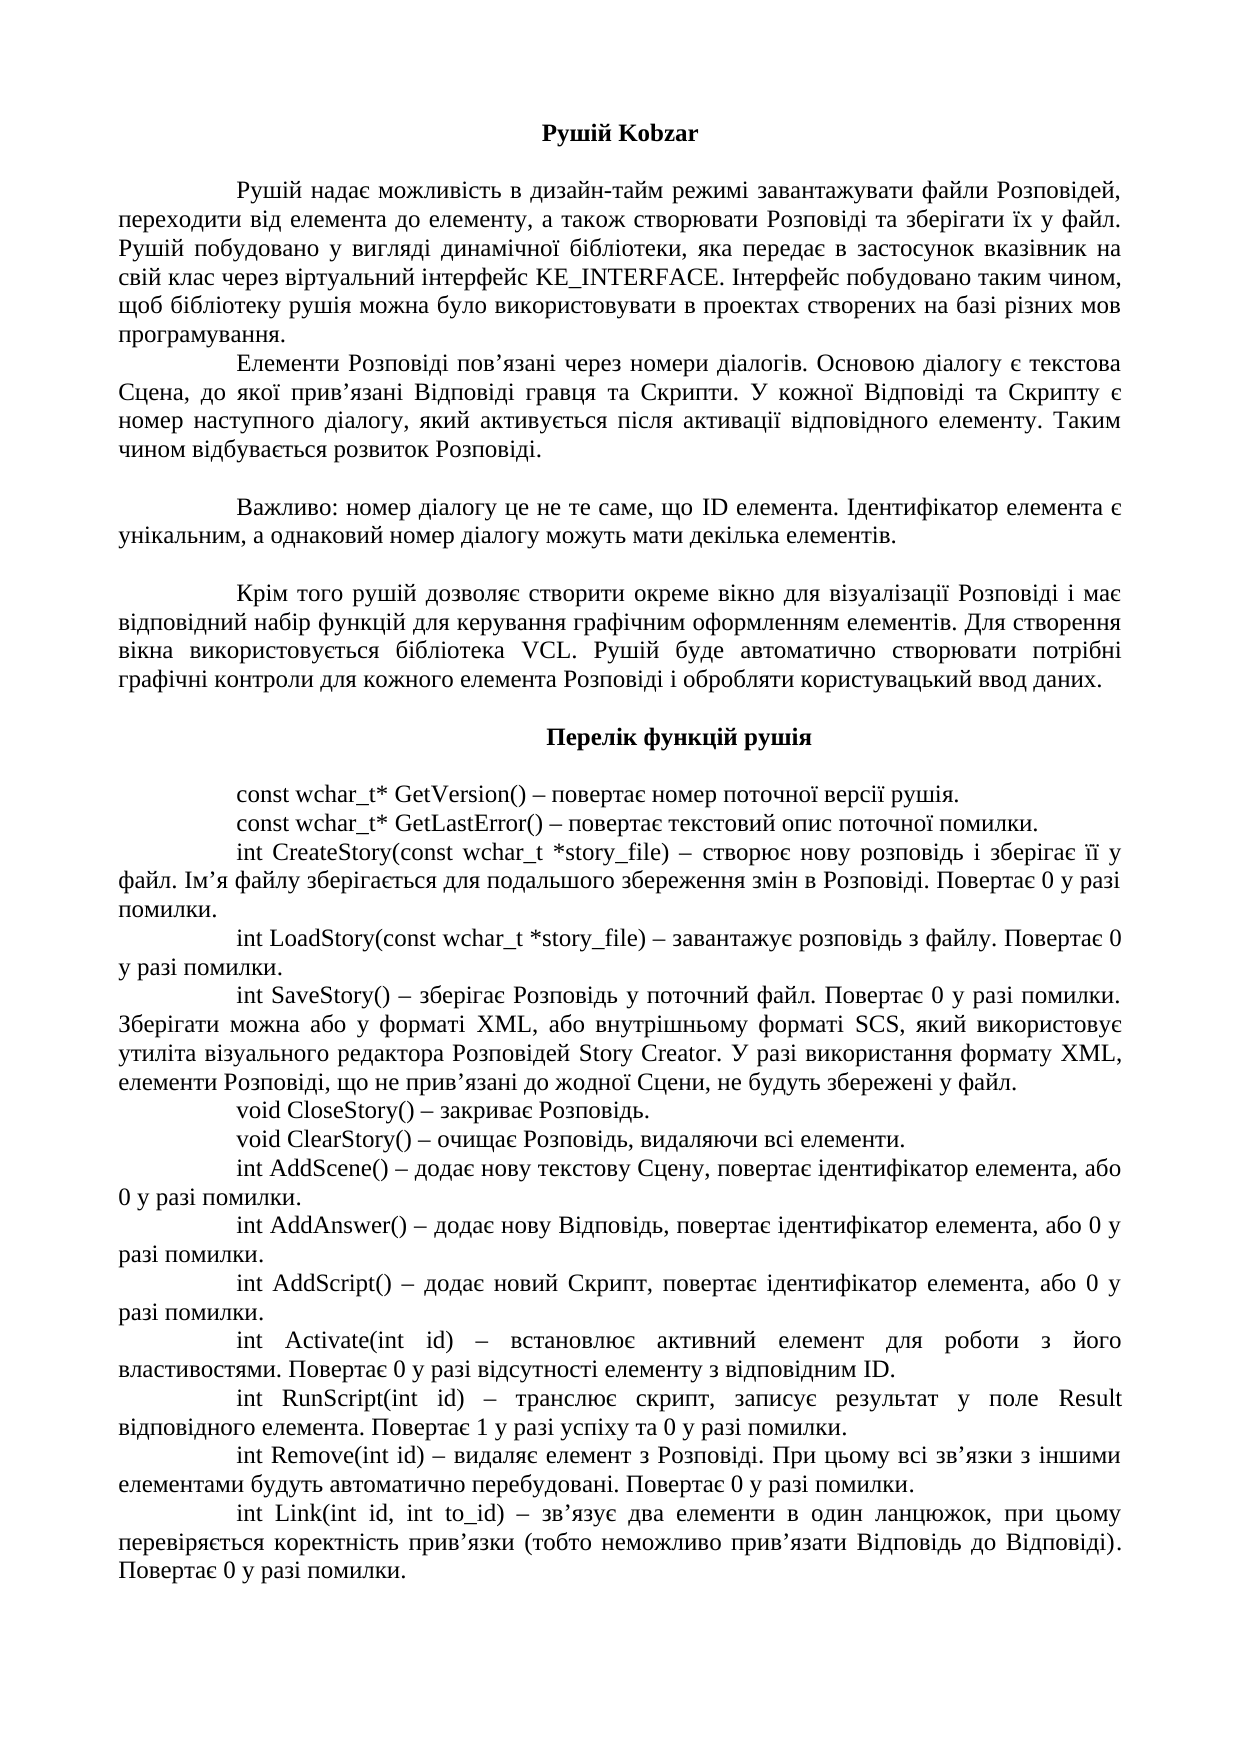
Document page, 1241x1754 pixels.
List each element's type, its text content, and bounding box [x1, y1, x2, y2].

text Рушій Kobzar [118, 118, 1122, 147]
text int SaveStory() – зберігає Розповідь у поточний файл. Повертає 0 у разі помилки. Зберігати можна або у форматі XML, або внутрішньому форматі SCS, який використовує утиліта візуального редактора Розповідей Story Creator. У разі використання формату XML, елементи Розповіді, що не прив’язані до жодної Сцени, не будуть збережені у файл. [118, 981, 1122, 1096]
text void ClearStory() – очищає Розповідь, видаляючи всі елементи. [118, 1124, 1122, 1153]
text int CreateStory(const wchar_t *story_file) – створює нову розповідь і зберігає її у файл. Ім’я файлу зберігається для подальшого збереження змін в Розповіді. Повертає 0 у разі помилки. [118, 837, 1122, 923]
text void CloseStory() – закриває Розповідь. [118, 1096, 1122, 1124]
text int LoadStory(const wchar_t *story_file) – завантажує розповідь з файлу. Повертає 0 у разі помилки. [118, 923, 1122, 981]
text Рушій надає можливість в дизайн-тайм режимі завантажувати файли Розповідей, переходити від елемента до елементу, а також створювати Розповіді та зберігати їх у файл. Рушій побудовано у вигляді динамічної бібліотеки, яка передає в застосунок вказівник на свій клас через віртуальний інтерфейс KE_INTERFACE. Інтерфейс побудовано таким чином, щоб бібліотеку рушія можна було використовувати в проектах створених на базі різних мов програмування. [118, 176, 1122, 348]
text int Link(int id, int to_id) – зв’язує два елементи в один ланцюжок, при цьому перевіряється коректність прив’язки (тобто неможливо прив’язати Відповідь до Відповіді). Повертає 0 у разі помилки. [118, 1498, 1122, 1584]
text Крім того рушій дозволяє створити окреме вікно для візуалізації Розповіді і має відповідний набір функцій для керування графічним оформленням елементів. Для створення вікна використовується бібліотека VCL. Рушій буде автоматично створювати потрібні графічні контроли для кожного елемента Розповіді і обробляти користувацький ввод даних. [118, 578, 1122, 693]
text Важливо: номер діалогу це не те саме, що ID елемента. Ідентифікатор елемента є унікальним, а однаковий номер діалогу можуть мати декілька елементів. [118, 492, 1122, 549]
text int AddScene() – додає нову текстову Сцену, повертає ідентифікатор елемента, або 0 у разі помилки. [118, 1153, 1122, 1211]
text int Activate(int id) – встановлює активний елемент для роботи з його властивостями. Повертає 0 у разі відсутності елементу з відповідним ID. [118, 1326, 1122, 1383]
text int AddAnswer() – додає нову Відповідь, повертає ідентифікатор елемента, або 0 у разі помилки. [118, 1211, 1122, 1268]
text const wchar_t* GetLastError() – повертає текстовий опис поточної помилки. [118, 808, 1122, 837]
text int Remove(int id) – видаляє елемент з Розповіді. При цьому всі зв’язки з іншими елементами будуть автоматично перебудовані. Повертає 0 у разі помилки. [118, 1441, 1122, 1498]
text const wchar_t* GetVersion() – повертає номер поточної версії рушія. [118, 779, 1122, 808]
text Елементи Розповіді пов’язані через номери діалогів. Основою діалогу є текстова Сцена, до якої прив’язані Відповіді гравця та Скрипти. У кожної Відповіді та Скрипту є номер наступного діалогу, який активується після активації відповідного елементу. Таким чином відбувається розвиток Розповіді. [118, 348, 1122, 463]
text int AddScript() – додає новий Скрипт, повертає ідентифікатор елемента, або 0 у разі помилки. [118, 1268, 1122, 1326]
text int RunScript(int id) – транслює скрипт, записує результат у поле Result відповідного елемента. Повертає 1 у разі успіху та 0 у разі помилки. [118, 1383, 1122, 1441]
text Перелік функцій рушія [118, 722, 1122, 751]
